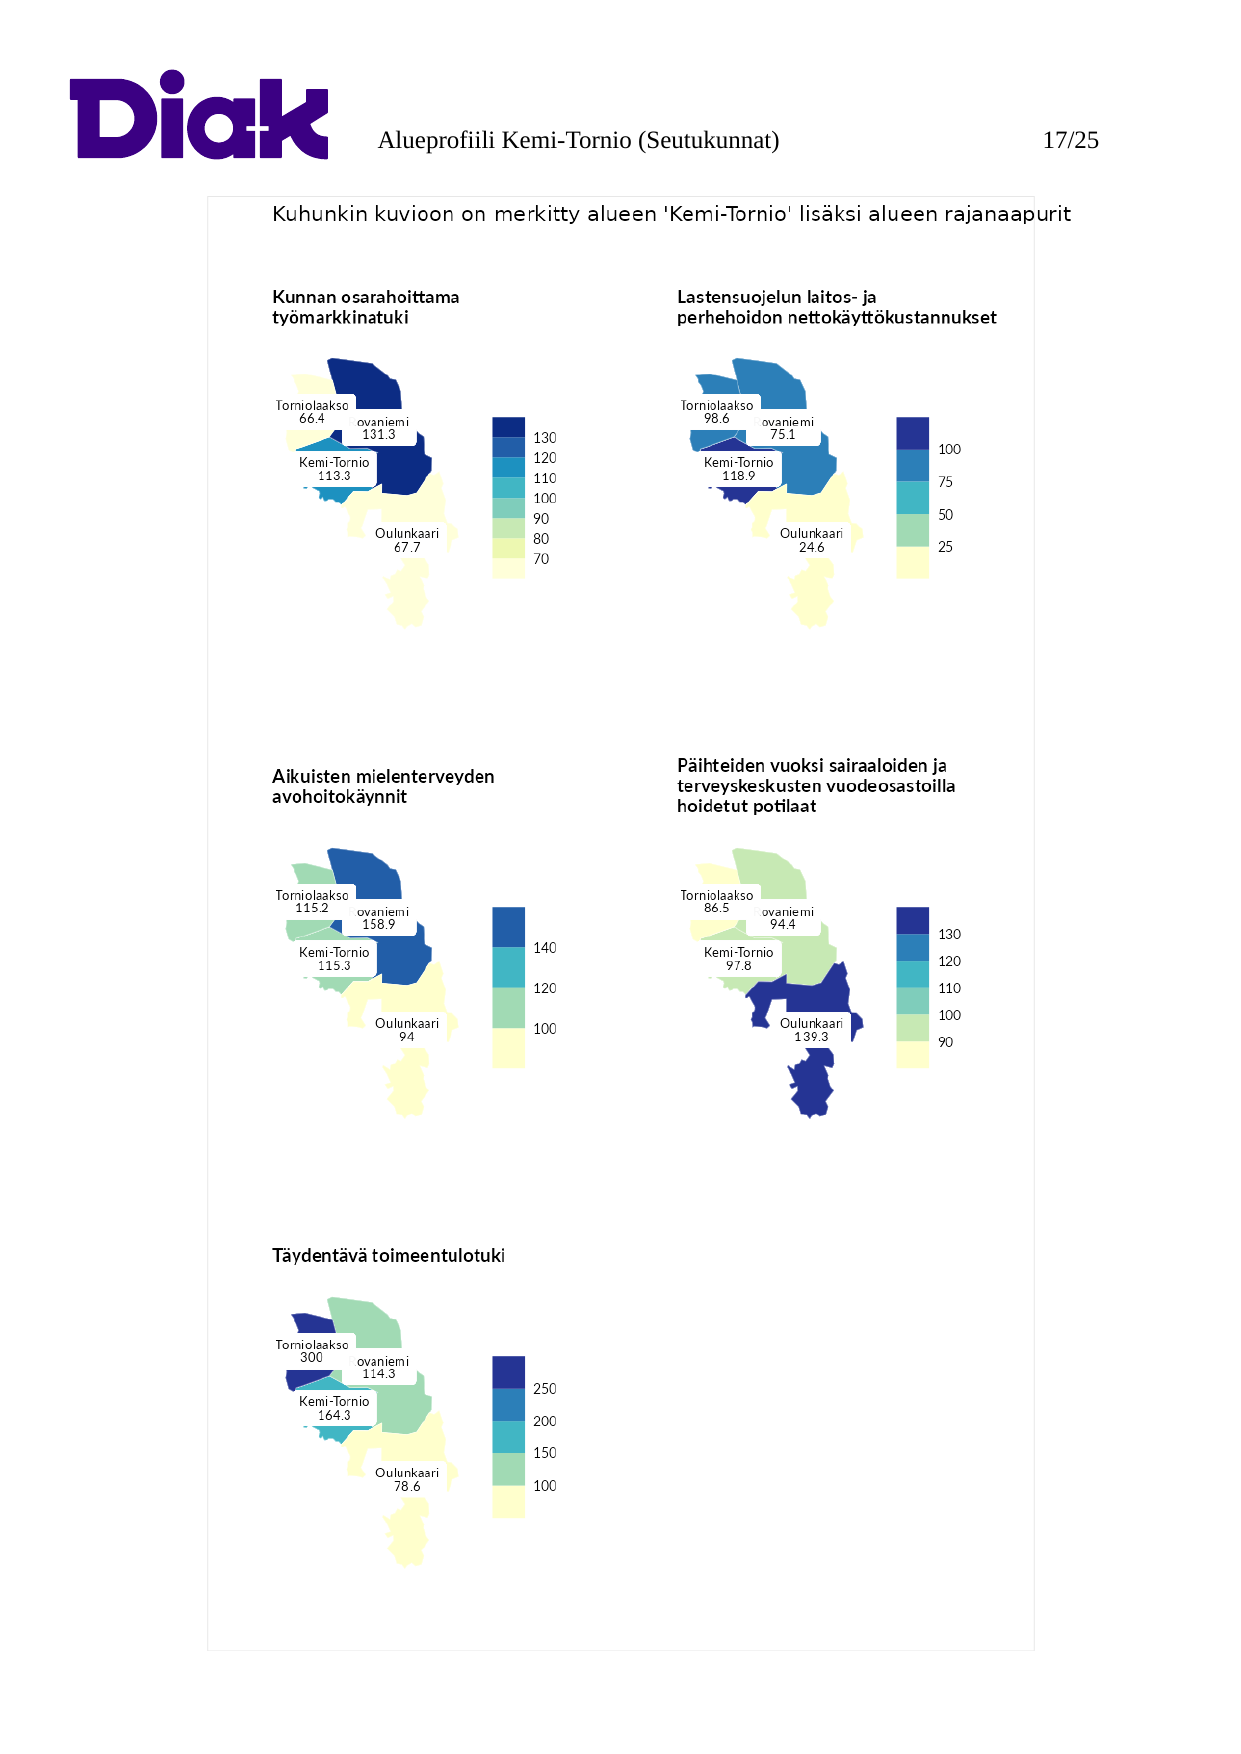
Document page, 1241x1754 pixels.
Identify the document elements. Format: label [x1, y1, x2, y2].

picture [61, 196, 1179, 1651]
